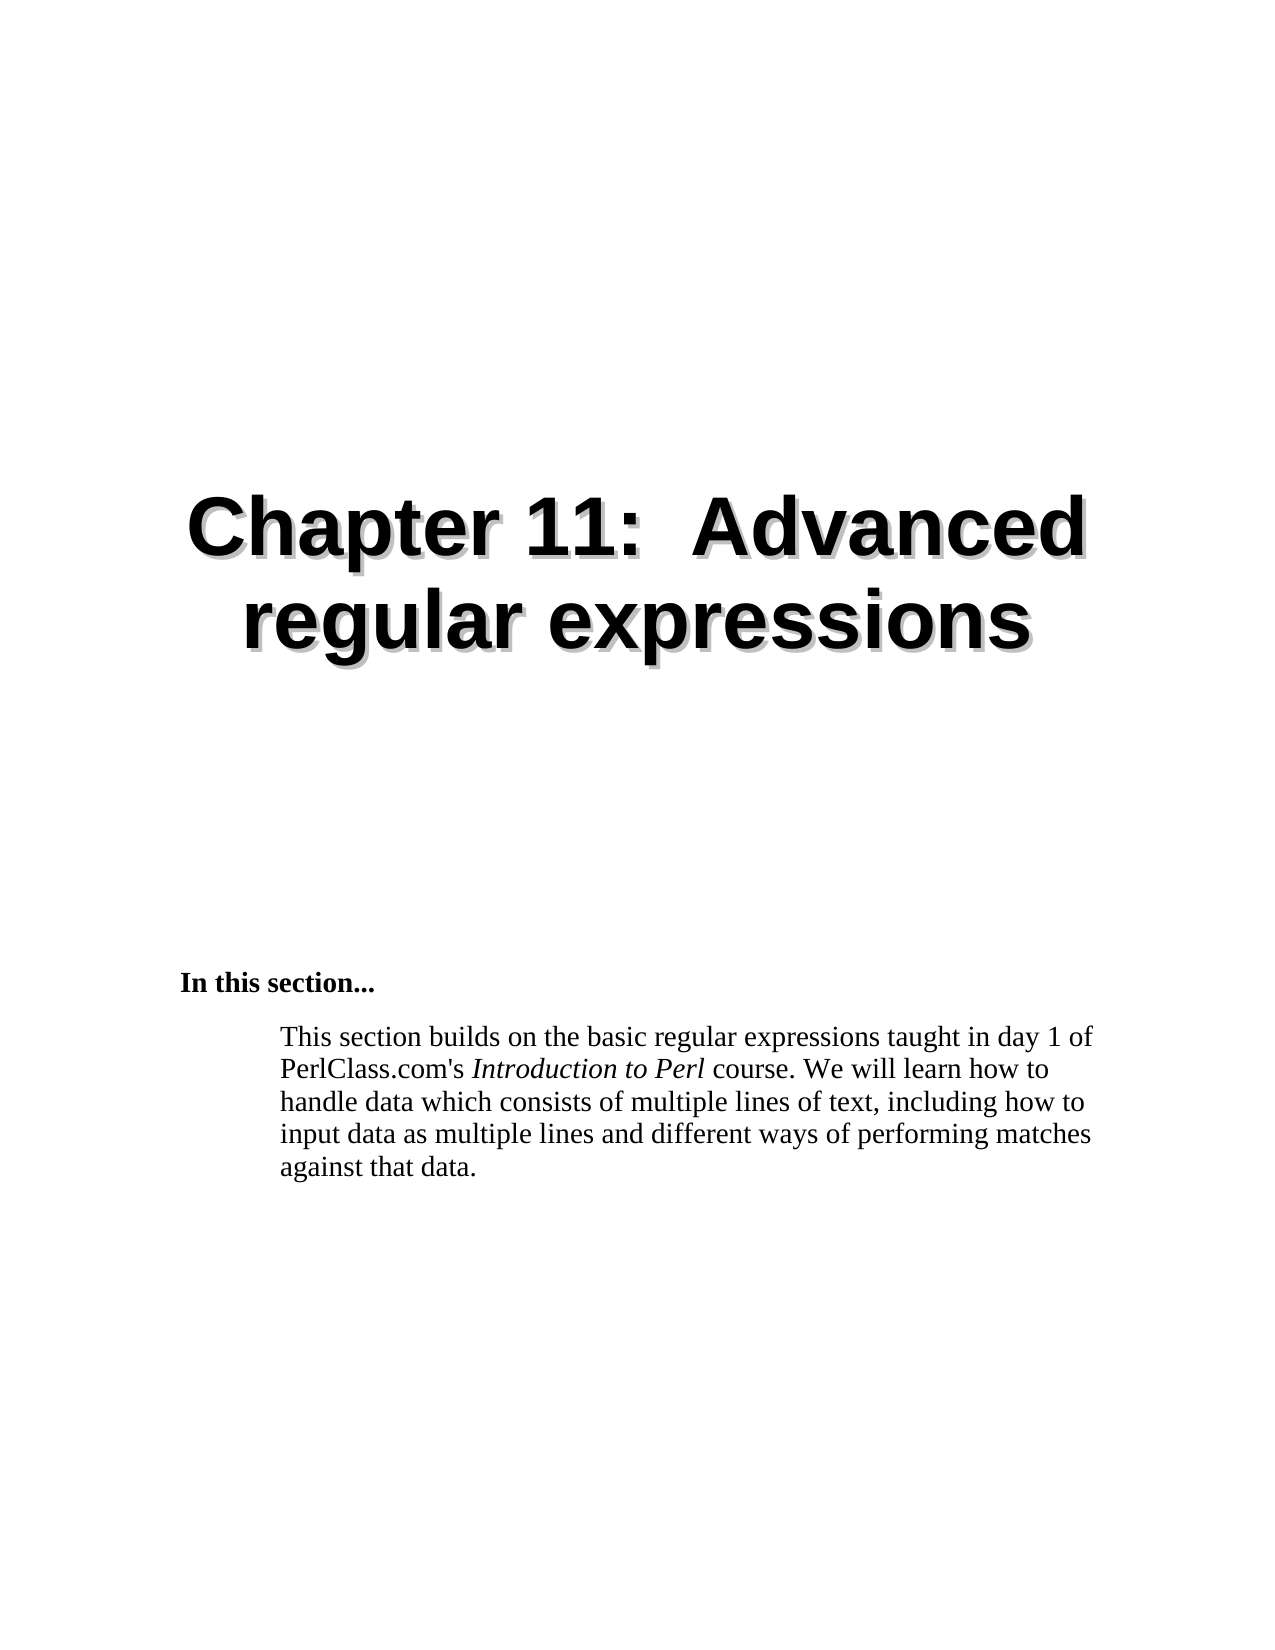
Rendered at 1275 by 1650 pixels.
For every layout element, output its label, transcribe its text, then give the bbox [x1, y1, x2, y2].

text In this section... [180, 966, 1095, 998]
text This section builds on the basic regular expressions taught in day 1 of PerlClass.com's Introduction to Perl course. We will learn how to handle data which consists of multiple lines of text, including how to input data as multiple lines and different ways of performing matches against that data. [280, 1020, 1095, 1183]
subtitle Advanced regular expressions [180, 480, 1095, 666]
